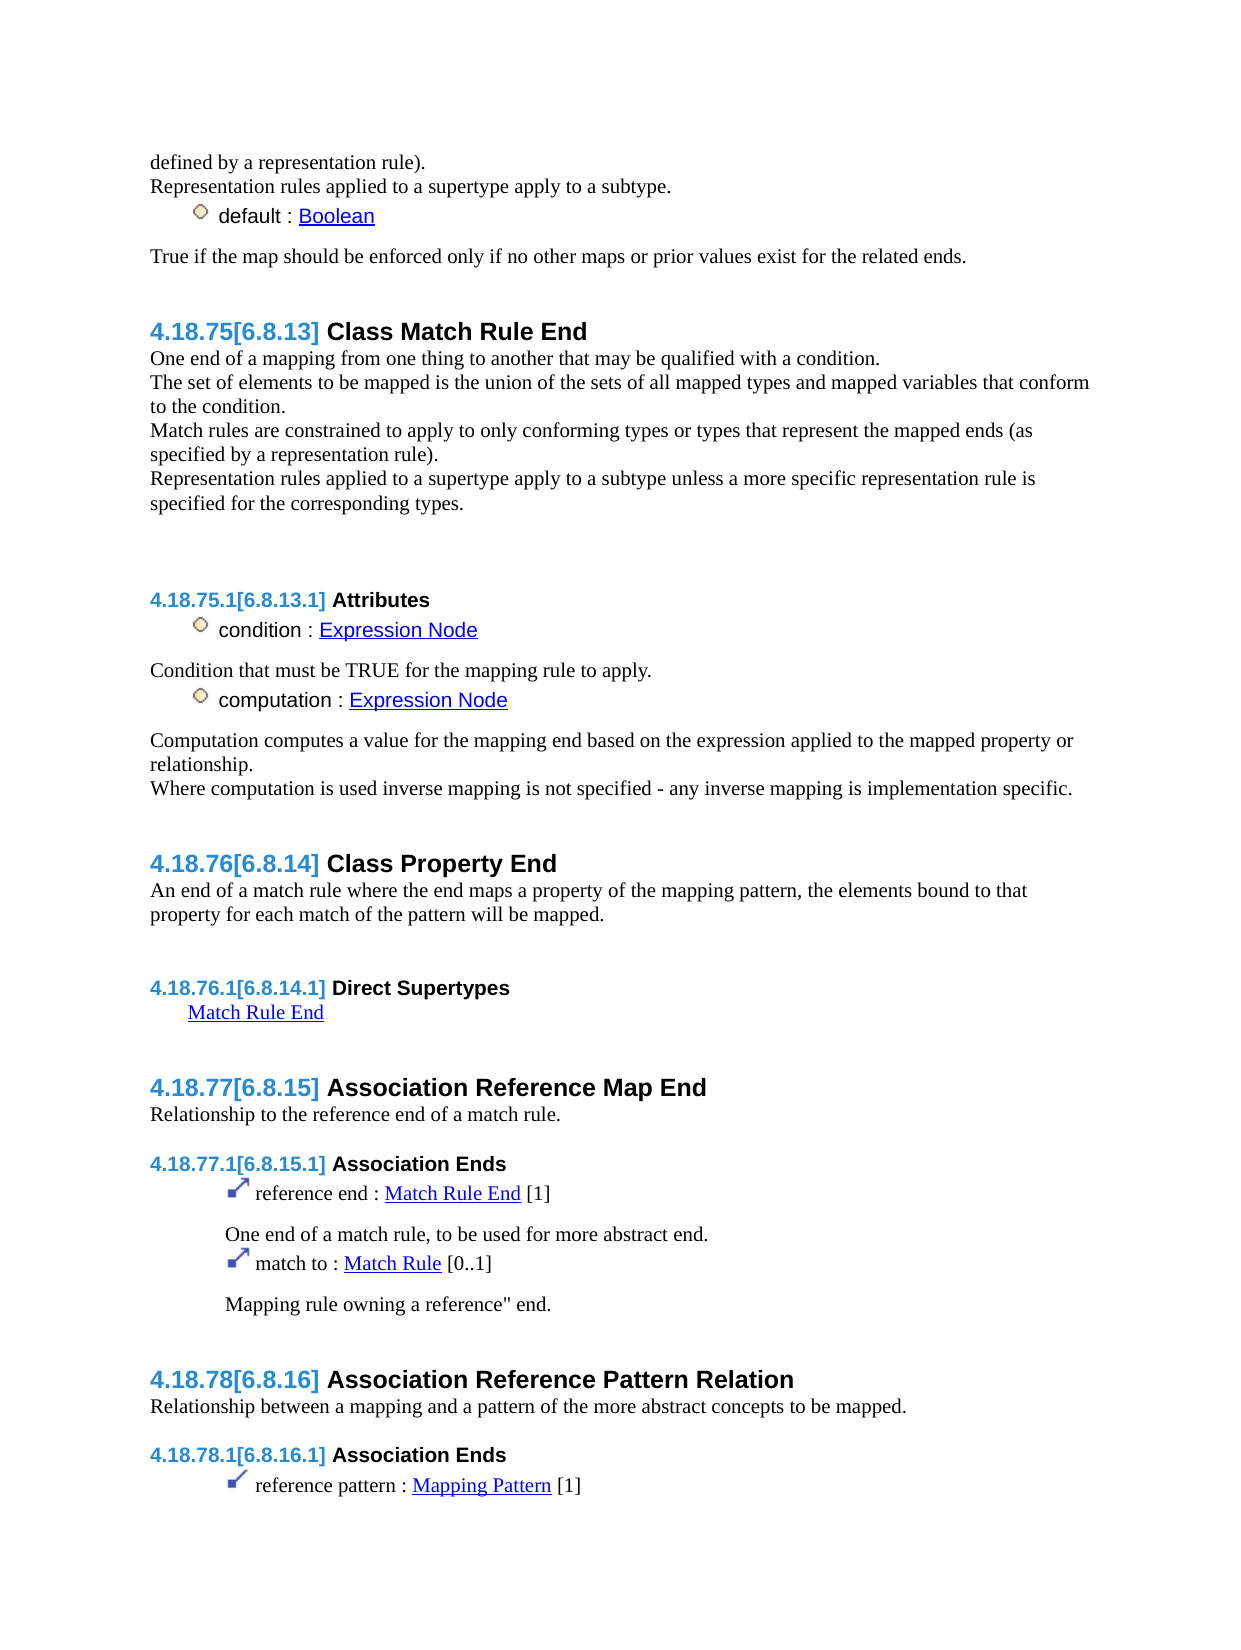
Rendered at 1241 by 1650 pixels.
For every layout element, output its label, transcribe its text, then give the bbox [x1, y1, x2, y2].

subtitle Association Reference Map End [150, 1073, 1090, 1102]
subtitle Association Reference Pattern Relation [150, 1365, 1090, 1394]
text Computation computes a value for the mapping end based on the expression applied to the mapped property or relationship. Where computation is used inverse mapping is not specified - any inverse mapping is implementation specific. [150, 728, 1090, 800]
text reference end : Match Rule End [1] [150, 1175, 1090, 1205]
text condition : Expression Node [187, 612, 1090, 641]
text Mapping rule owning a reference" end. [150, 1292, 1090, 1316]
picture [225, 1245, 251, 1271]
text One end of a match rule, to be used for more abstract end. [150, 1222, 1090, 1246]
subtitle Direct Supertypes [150, 976, 1090, 1000]
picture [187, 198, 213, 224]
subtitle Class Property End [150, 849, 1090, 878]
text computation : Expression Node [187, 682, 1090, 712]
text Relationship between a mapping and a pattern of the more abstract concepts to be mapped. [150, 1394, 1090, 1418]
text default : Boolean [187, 198, 1090, 227]
text defined by a representation rule). Representation rules applied to a supertype apply to a subtype. [150, 150, 1090, 198]
text True if the map should be enforced only if no other maps or prior values exist for the related ends. [150, 244, 1090, 268]
text Relationship to the reference end of a match rule. [150, 1102, 1090, 1126]
subtitle Attributes [150, 588, 1090, 612]
subtitle Association Ends [150, 1151, 1090, 1175]
text An end of a match rule where the end maps a property of the mapping pattern, the elements bound to that property for each match of the pattern will be mapped. [150, 878, 1090, 950]
text One end of a mapping from one thing to another that may be qualified with a condition. The set of elements to be mapped is the union of the sets of all mapped types and mapped variables that conform to the condition. Match rules are constrained to apply to only conforming types or types that represent the mapped ends (as specified by a representation rule). Representation rules applied to a supertype apply to a subtype unless a more specific representation rule is specified for the corresponding types. [150, 346, 1090, 563]
text match to : Match Rule [0..1] [150, 1246, 1090, 1275]
text reference pattern : Mapping Pattern [1] [150, 1467, 1090, 1497]
picture [225, 1175, 251, 1201]
text Condition that must be TRUE for the mapping rule to apply. [150, 658, 1090, 682]
text Match Rule End [187, 1000, 1090, 1024]
picture [187, 682, 213, 708]
subtitle Association Ends [150, 1443, 1090, 1467]
picture [187, 612, 213, 637]
subtitle Class Match Rule End [150, 317, 1090, 346]
picture [225, 1467, 251, 1493]
